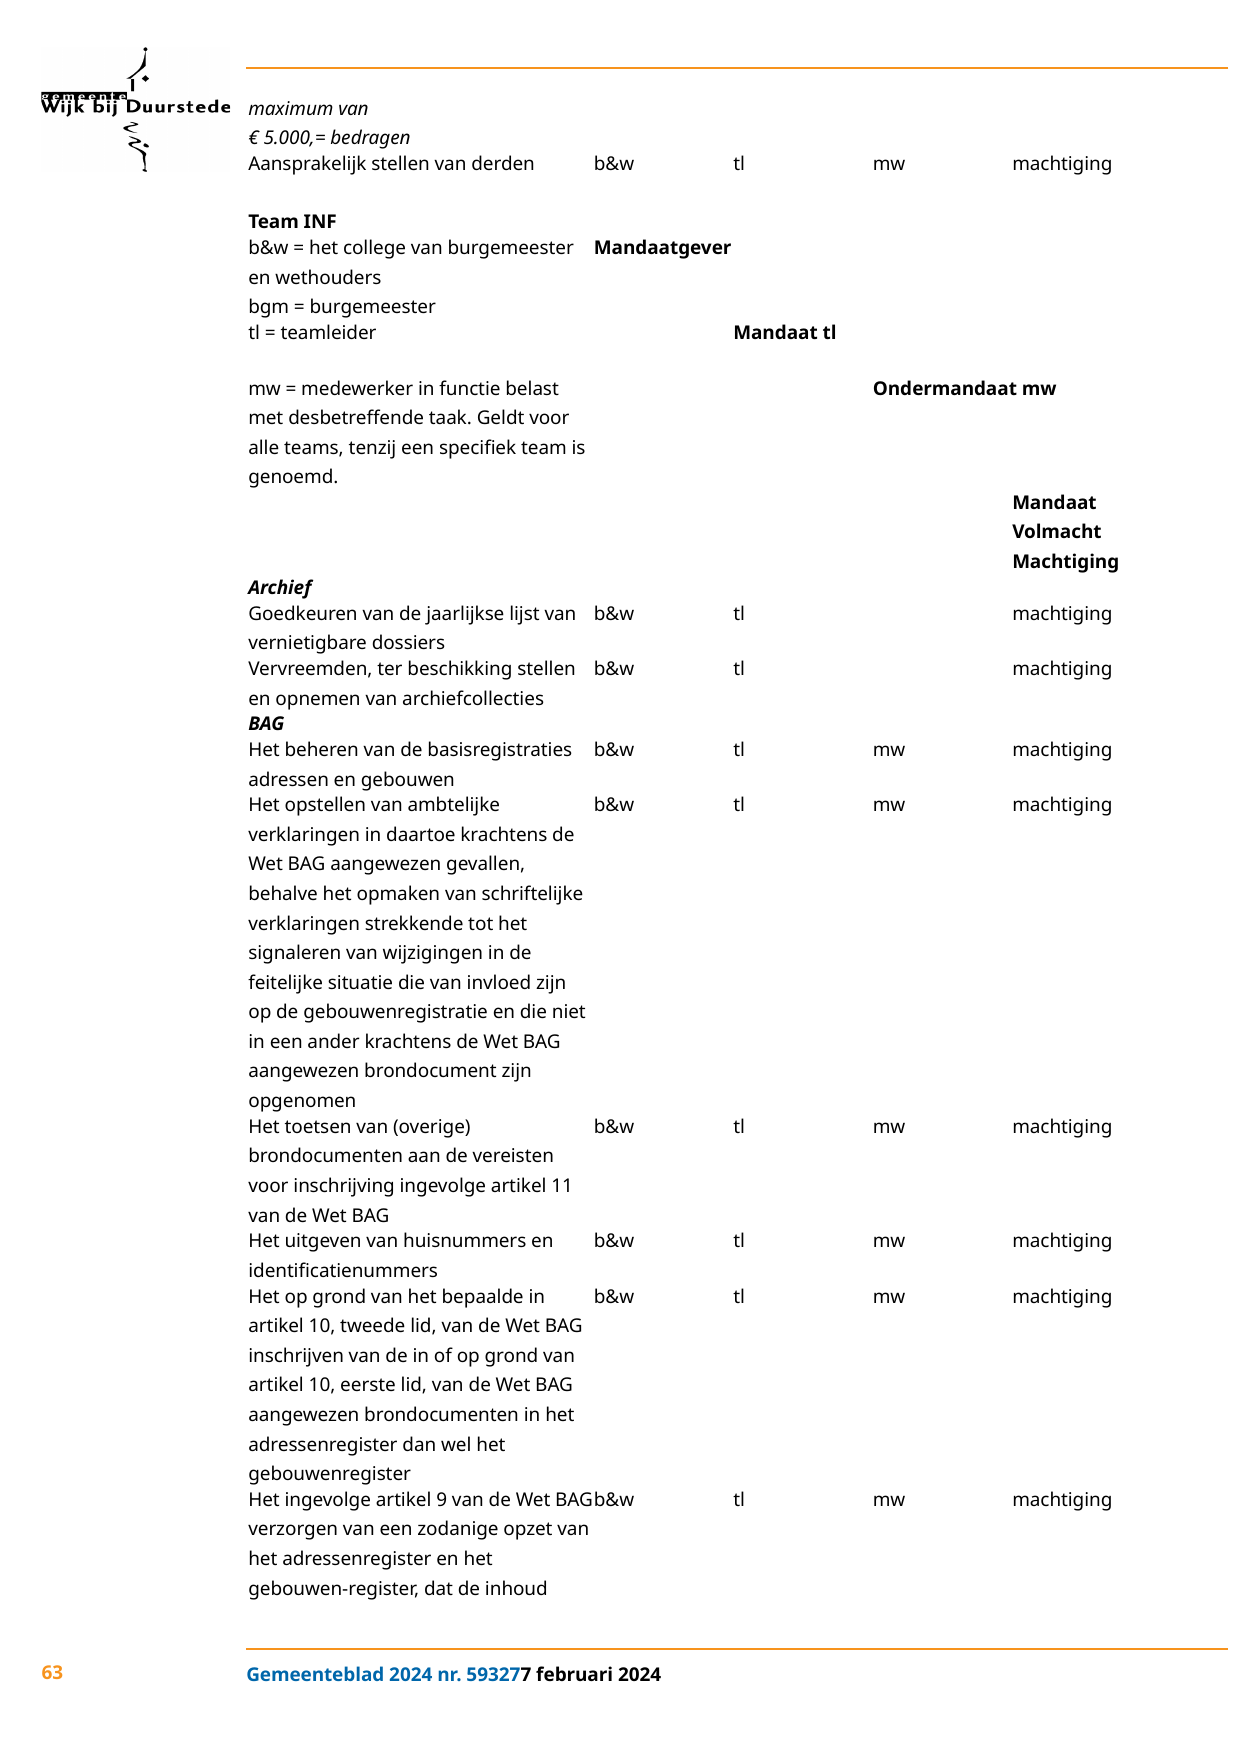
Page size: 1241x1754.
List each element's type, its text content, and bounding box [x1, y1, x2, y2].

table_cell mw [873, 150, 1012, 176]
table_cell [594, 95, 733, 150]
table_cell Het opstellen van ambtelijke verklaringen in daartoe krachtens de Wet BAG aangewezen gevallen, behalve het opmaken van schriftelijke verklaringen strekkende tot het signaleren van wijzigingen in de feitelijke situatie die van invloed zijn op de gebouwenregistratie en die niet in een ander krachtens de Wet BAG aangewezen brondocument zijn opgenomen [248, 791, 594, 1113]
table_cell [594, 710, 733, 736]
table_cell Archief [248, 574, 594, 600]
table_cell tl [733, 1486, 873, 1601]
table_cell b&w [594, 150, 733, 176]
table_cell Goedkeuren van de jaarlijkse lijst van vernietigbare dossiers [248, 600, 594, 655]
table_cell [733, 489, 873, 574]
table_cell [1012, 574, 1152, 600]
table_cell machtiging [1012, 1113, 1152, 1227]
table_cell [1012, 710, 1152, 736]
table_cell Mandaat Volmacht Machtiging [1012, 489, 1152, 574]
table_cell tl [733, 655, 873, 710]
table_cell mw [873, 1486, 1012, 1601]
table_cell b&w [594, 736, 733, 791]
table_cell [248, 489, 594, 574]
picture [41, 47, 231, 172]
table_cell Het toetsen van (overige) brondocumenten aan de vereisten voor inschrijving ingevolge artikel 11 van de Wet BAG [248, 1113, 594, 1227]
table_cell mw [873, 1113, 1012, 1227]
table_cell tl [733, 736, 873, 791]
table_cell mw [873, 1228, 1012, 1283]
table_cell machtiging [1012, 150, 1152, 176]
table_cell [594, 319, 733, 375]
table_cell tl [733, 1113, 873, 1227]
table_cell [594, 574, 733, 600]
table_cell b&w = het college van burgemeester en wethouders bgm = burgemeester [248, 235, 594, 319]
table_cell Het beheren van de basisregistraties adressen en gebouwen [248, 736, 594, 791]
table_cell machtiging [1012, 1283, 1152, 1486]
table_cell BAG [248, 710, 594, 736]
table_cell tl [733, 1228, 873, 1283]
table_cell Het op grond van het bepaalde in artikel 10, tweede lid, van de Wet BAG inschrijven van de in of op grond van artikel 10, eerste lid, van de Wet BAG aangewezen brondocumenten in het adressenregister dan wel het gebouwenregister [248, 1283, 594, 1486]
table_cell [873, 95, 1012, 150]
table_cell [873, 489, 1012, 574]
table_cell [594, 375, 733, 489]
table_cell b&w [594, 1228, 733, 1283]
table_cell mw = medewerker in functie belast met desbetreffende taak. Geldt voor alle teams, tenzij een specifiek team is genoemd. [248, 375, 594, 489]
table_cell [733, 574, 873, 600]
table_cell b&w [594, 600, 733, 655]
table_cell Mandaatgever [594, 235, 1152, 319]
table_cell tl [733, 600, 873, 655]
table_cell machtiging [1012, 1228, 1152, 1283]
table_cell machtiging [1012, 1486, 1152, 1601]
table_cell Mandaat tl [733, 319, 1152, 375]
table_cell tl = teamleider [248, 319, 594, 375]
table_cell machtiging [1012, 655, 1152, 710]
table_cell [873, 655, 1012, 710]
table_cell Ondermandaat mw [873, 375, 1152, 489]
table_cell maximum van € 5.000,= bedragen [248, 95, 594, 150]
table_cell b&w [594, 655, 733, 710]
table_cell [873, 574, 1012, 600]
table_cell tl [733, 1283, 873, 1486]
table_cell [873, 600, 1012, 655]
table_header [594, 209, 1152, 234]
table_cell b&w [594, 1486, 733, 1601]
table_cell mw [873, 736, 1012, 791]
table_cell Het ingevolge artikel 9 van de Wet BAG verzorgen van een zodanige opzet van het adressenregister en het gebouwen-register, dat de inhoud [248, 1486, 594, 1601]
table_cell tl [733, 150, 873, 176]
table_cell [733, 710, 873, 736]
table_cell [1012, 95, 1152, 150]
table_cell machtiging [1012, 791, 1152, 1113]
table_cell [733, 95, 873, 150]
table_cell Vervreemden, ter beschikking stellen en opnemen van archiefcollecties [248, 655, 594, 710]
table_cell b&w [594, 1283, 733, 1486]
table_cell Aansprakelijk stellen van derden [248, 150, 594, 176]
table_cell b&w [594, 791, 733, 1113]
table_cell mw [873, 1283, 1012, 1486]
table_cell tl [733, 791, 873, 1113]
table_cell mw [873, 791, 1012, 1113]
table_cell [733, 375, 873, 489]
table_cell machtiging [1012, 736, 1152, 791]
table_cell [594, 489, 733, 574]
table_cell machtiging [1012, 600, 1152, 655]
table_cell [873, 710, 1012, 736]
table_cell Het uitgeven van huisnummers en identificatienummers [248, 1228, 594, 1283]
table_header Team INF [248, 209, 594, 234]
table_cell b&w [594, 1113, 733, 1227]
